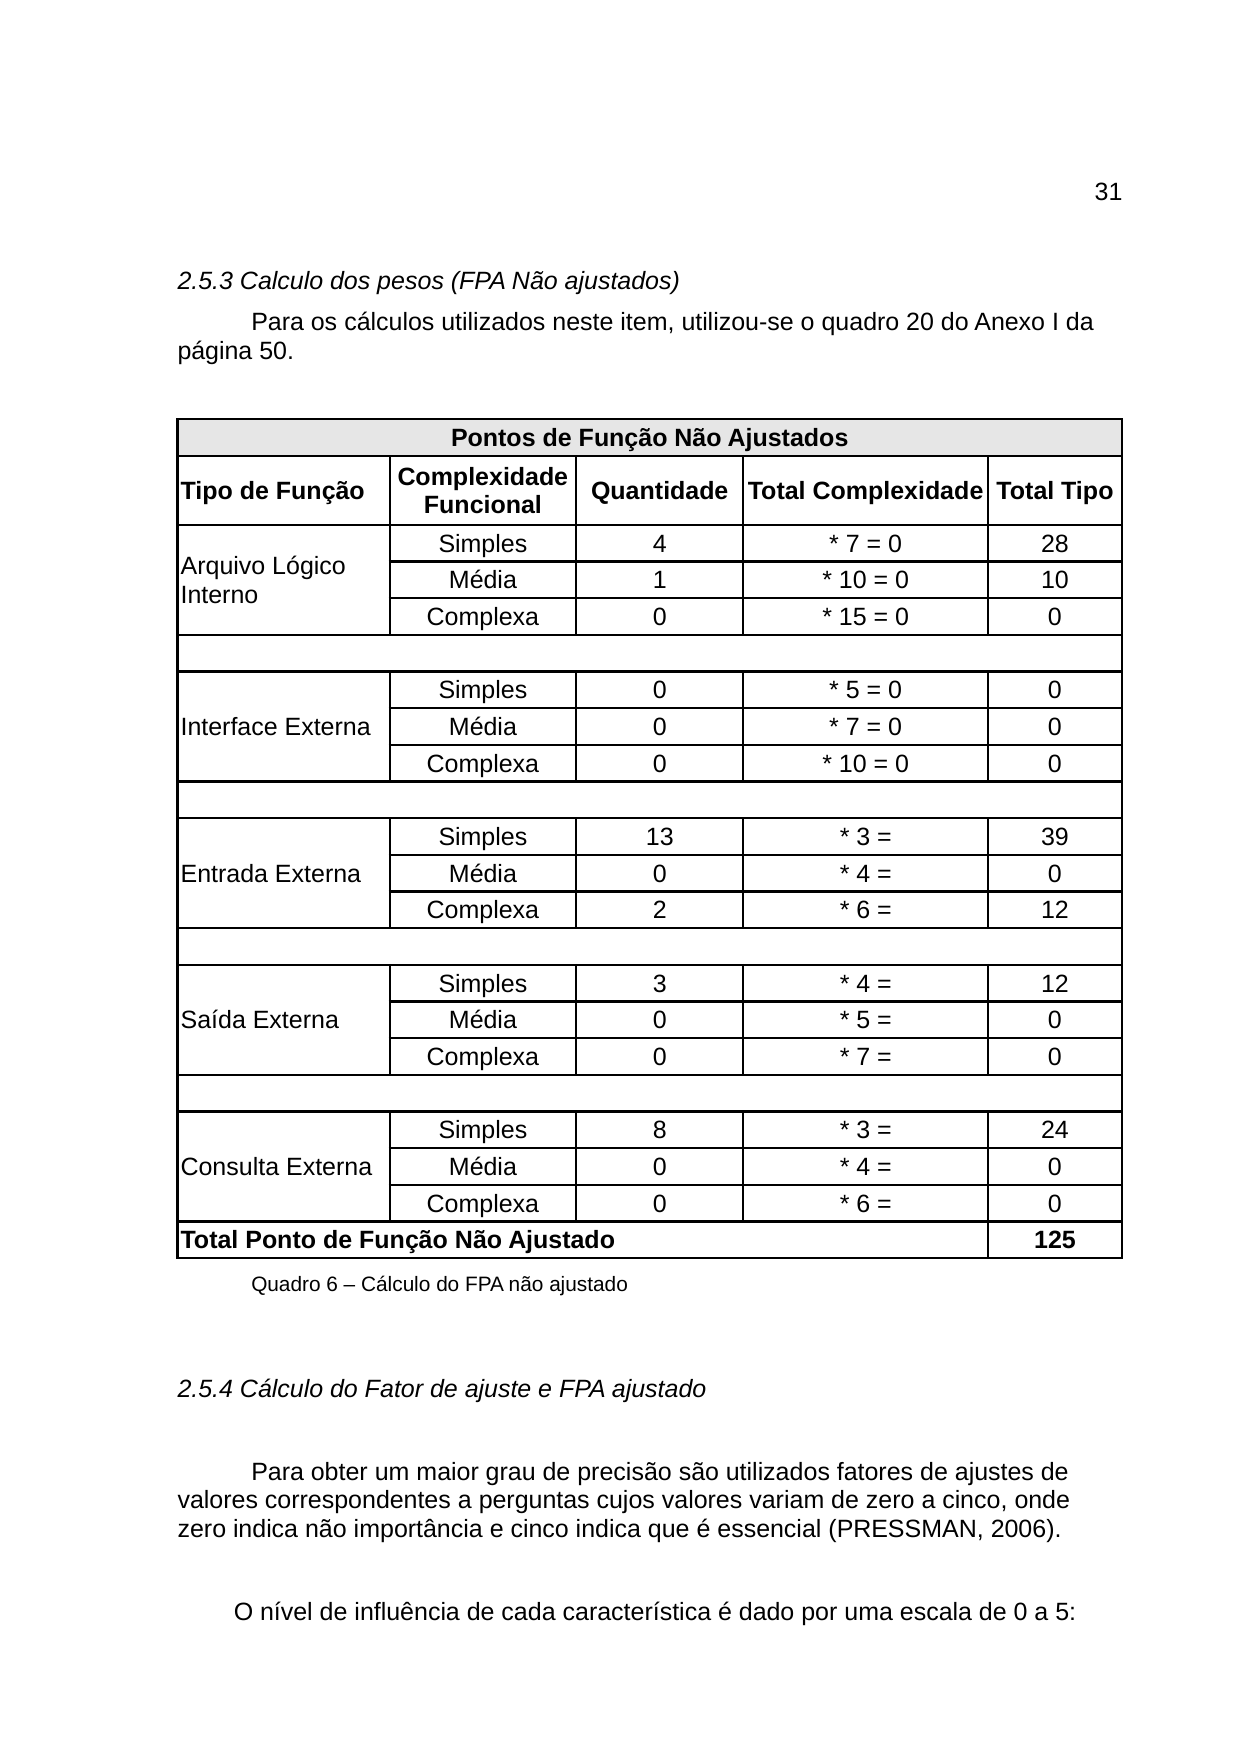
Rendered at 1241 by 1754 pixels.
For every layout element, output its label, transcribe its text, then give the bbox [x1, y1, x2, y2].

table_cell Interface Externa [179, 673, 389, 780]
table_cell 39 [989, 819, 1121, 854]
table_cell 24 [989, 1113, 1121, 1147]
table_cell 0 [577, 746, 742, 780]
table_cell [179, 1076, 1121, 1110]
text Quadro 6 – Cálculo do FPA não ajustado [177, 1272, 1122, 1296]
table_cell Média [391, 1003, 575, 1037]
table_cell * 4 = [744, 1149, 987, 1184]
table_cell Saída Externa [179, 966, 389, 1074]
table_cell Quantidade [577, 457, 742, 524]
table_cell Entrada Externa [179, 819, 389, 927]
table_cell Complexa [391, 893, 575, 927]
table_cell 12 [989, 893, 1121, 927]
table_cell 13 [577, 819, 742, 854]
table_cell Média [391, 563, 575, 597]
table_cell Consulta Externa [179, 1113, 389, 1220]
table_cell Complexa [391, 1186, 575, 1220]
text Para obter um maior grau de precisão são utilizados fatores de ajustes de valores correspondentes a perguntas cujos valores variam de zero a cinco, onde zero indica não importância e cinco indica que é essencial (PRESSMAN, 2006). [177, 1457, 1122, 1543]
table_cell 0 [989, 599, 1121, 634]
table_cell 2 [577, 893, 742, 927]
table_cell * 7 = 0 [744, 526, 987, 560]
table_cell 3 [577, 966, 742, 1000]
table_cell 0 [577, 1186, 742, 1220]
table_cell Complexidade Funcional [391, 457, 575, 524]
table_cell 1 [577, 563, 742, 597]
table_cell 0 [989, 746, 1121, 780]
table_cell 0 [577, 673, 742, 707]
table_cell [179, 636, 1121, 670]
table_cell * 3 = [744, 819, 987, 854]
table_cell Média [391, 1149, 575, 1184]
subtitle 2.5.4 Cálculo do Fator de ajuste e FPA ajustado [177, 1374, 1122, 1403]
text Para os cálculos utilizados neste item, utilizou-se o quadro 20 do Anexo I da página 50. [177, 307, 1122, 364]
table_cell Simples [391, 819, 575, 854]
table_cell 0 [989, 1186, 1121, 1220]
table_cell [179, 783, 1121, 817]
table_cell * 10 = 0 [744, 563, 987, 597]
table_cell 0 [577, 1039, 742, 1074]
table_cell Tipo de Função [179, 457, 389, 524]
text O nível de influência de cada característica é dado por uma escala de 0 a 5: [233, 1597, 1122, 1626]
table_cell 0 [577, 1003, 742, 1037]
table_cell * 5 = 0 [744, 673, 987, 707]
table_cell * 4 = [744, 856, 987, 890]
table_cell 125 [989, 1223, 1121, 1257]
table_cell 12 [989, 966, 1121, 1000]
table_cell * 10 = 0 [744, 746, 987, 780]
table_cell Total Tipo [989, 457, 1121, 524]
table_cell * 7 = [744, 1039, 987, 1074]
table_cell 8 [577, 1113, 742, 1147]
subtitle 2.5.3 Calculo dos pesos (FPA Não ajustados) [177, 266, 1122, 294]
table_cell Total Ponto de Função Não Ajustado [179, 1223, 987, 1257]
table_cell 0 [989, 1039, 1121, 1074]
table_cell Arquivo Lógico Interno [179, 526, 389, 634]
table_cell 28 [989, 526, 1121, 560]
table_cell Complexa [391, 746, 575, 780]
table_cell 0 [989, 1149, 1121, 1184]
table_cell 0 [577, 856, 742, 890]
table_cell Simples [391, 526, 575, 560]
table_cell [179, 929, 1121, 964]
table_cell Simples [391, 1113, 575, 1147]
table_header Pontos de Função Não Ajustados [179, 420, 1121, 455]
table_cell * 15 = 0 [744, 599, 987, 634]
table_cell 0 [989, 673, 1121, 707]
table_cell Complexa [391, 1039, 575, 1074]
table_cell 0 [989, 1003, 1121, 1037]
table_cell Simples [391, 966, 575, 1000]
table_cell 0 [577, 599, 742, 634]
table_cell 0 [577, 1149, 742, 1184]
table_cell Média [391, 856, 575, 890]
table_cell Complexa [391, 599, 575, 634]
table_cell Simples [391, 673, 575, 707]
table_cell Total Complexidade [744, 457, 987, 524]
table_cell * 4 = [744, 966, 987, 1000]
table_cell 0 [989, 709, 1121, 744]
table_cell * 7 = 0 [744, 709, 987, 744]
table_cell 0 [989, 856, 1121, 890]
table_cell 10 [989, 563, 1121, 597]
table_cell * 6 = [744, 1186, 987, 1220]
table_cell 0 [577, 709, 742, 744]
table_cell * 3 = [744, 1113, 987, 1147]
table_cell * 5 = [744, 1003, 987, 1037]
table_cell * 6 = [744, 893, 987, 927]
table_cell 4 [577, 526, 742, 560]
table_cell Média [391, 709, 575, 744]
